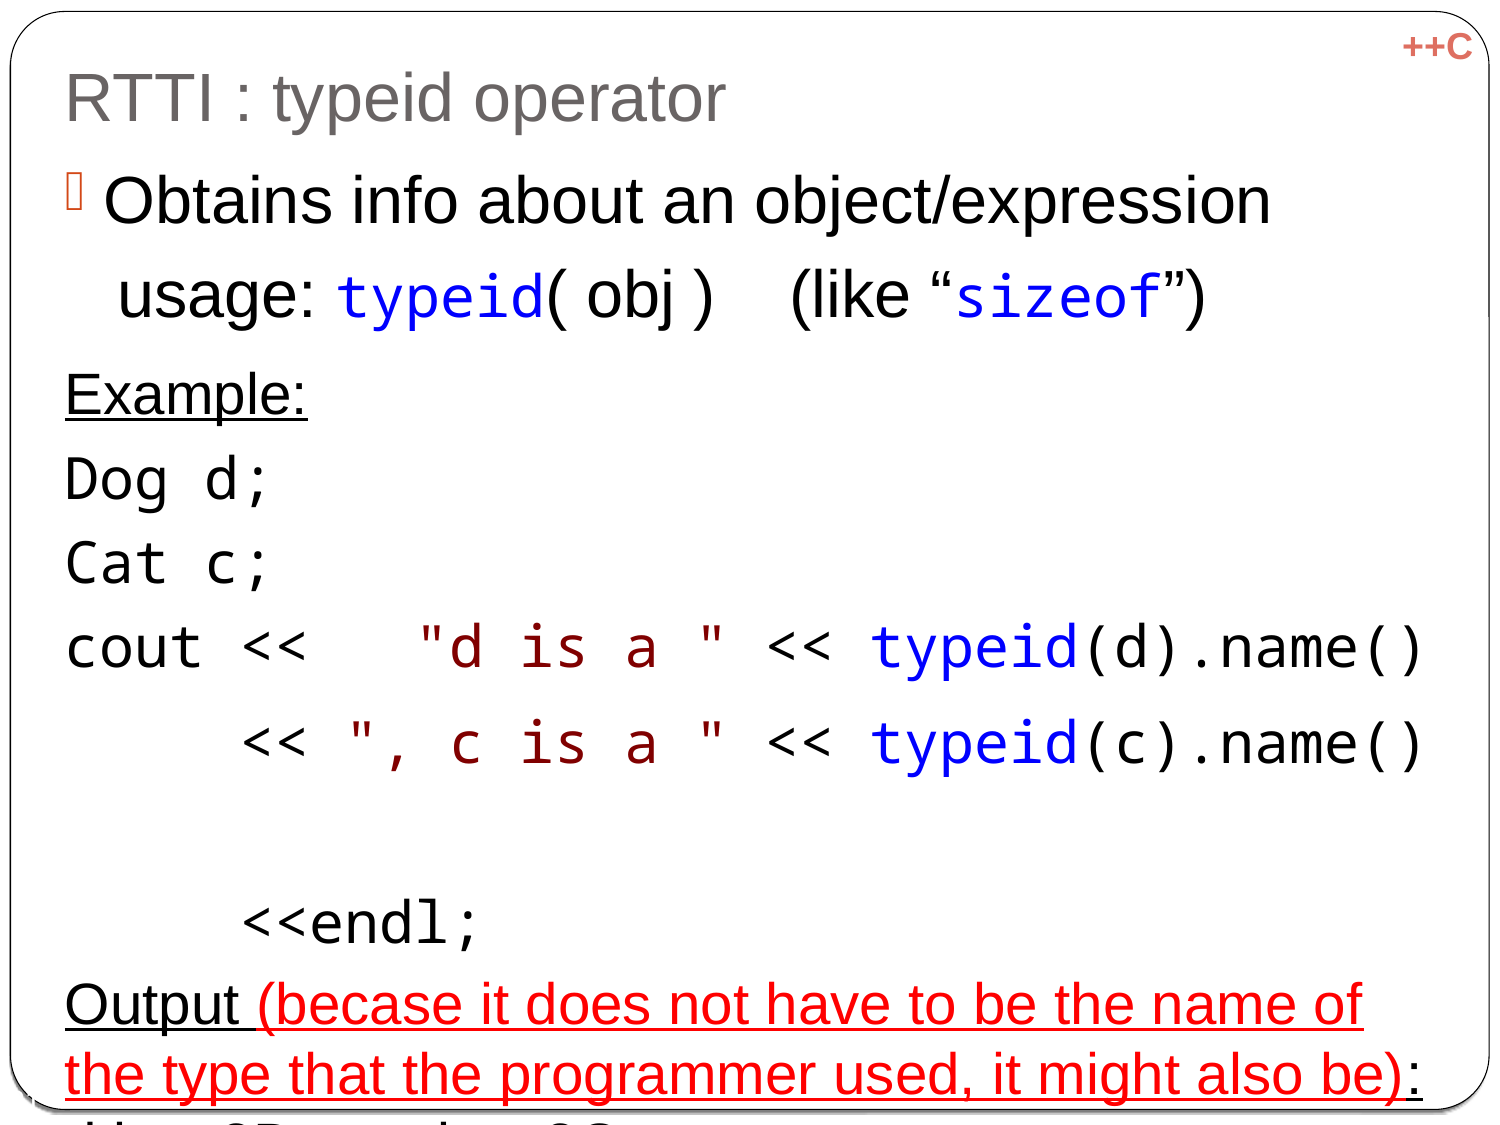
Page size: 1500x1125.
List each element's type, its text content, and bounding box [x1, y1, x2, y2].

slide_number [0, 1074, 50, 1125]
list Obtains info about an object/expression usage: typeid( obj ) (like “sizeof”) Example: Dog d; Cat c; cout << "d is a " << typeid(d).name() << ", c is a " << typeid(c).name() <<endl; Output (becase it does not have to be the name of the type that the programmer used, it might also be): d is a 3Dog, c is a 3Cat [50, 149, 1450, 1088]
title RTTI : typeid operator [50, 45, 1450, 149]
